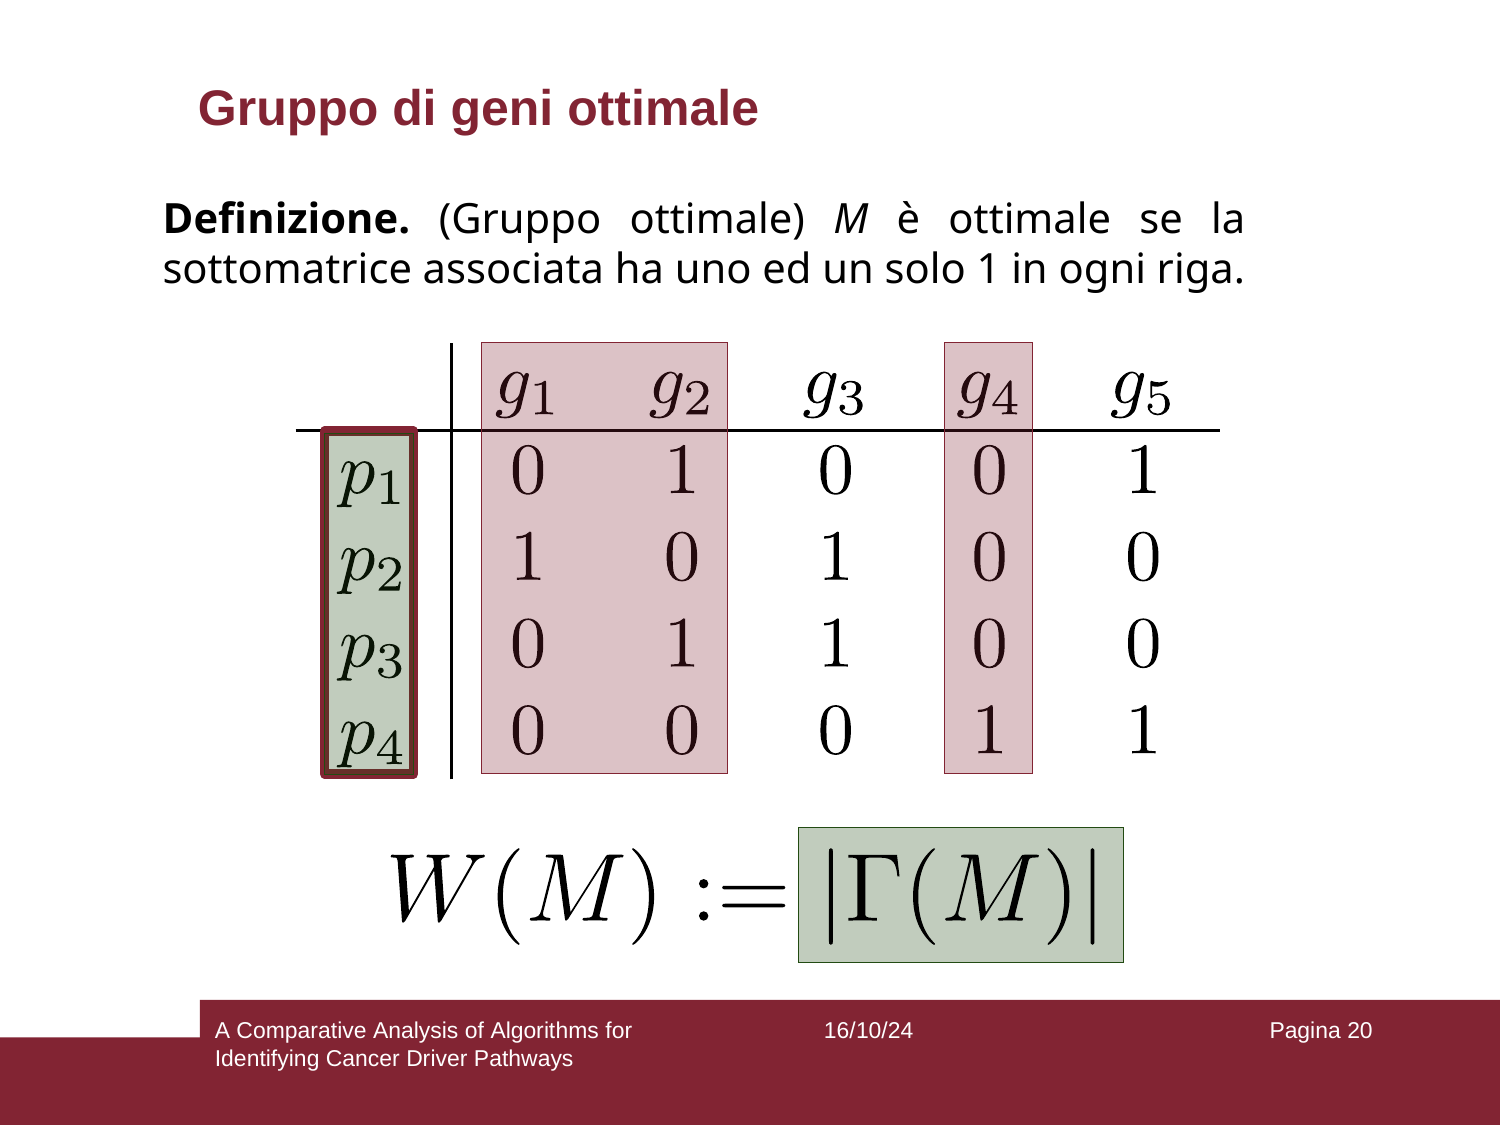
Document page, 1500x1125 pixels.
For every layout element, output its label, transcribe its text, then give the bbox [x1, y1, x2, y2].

text_box [798, 945, 1124, 963]
text_box [481, 350, 728, 774]
text_box Pagina <number> [1074, 1008, 1388, 1084]
text_box [798, 827, 1124, 848]
text_box Definizione. (Gruppo ottimale) M è ottimale se la sottomatrice associata ha uno ed un solo 1 in ogni riga. [147, 184, 1388, 350]
text_box [944, 350, 1033, 774]
text_box A Comparative Analysis of Algorithms for Identifying Cancer Driver Pathways [199, 1008, 676, 1084]
text_box 16/10/24 [712, 1008, 1026, 1084]
picture [390, 848, 1124, 945]
picture [295, 350, 1241, 786]
title Gruppo di geni ottimale [183, 67, 1400, 150]
text_box [324, 433, 414, 775]
